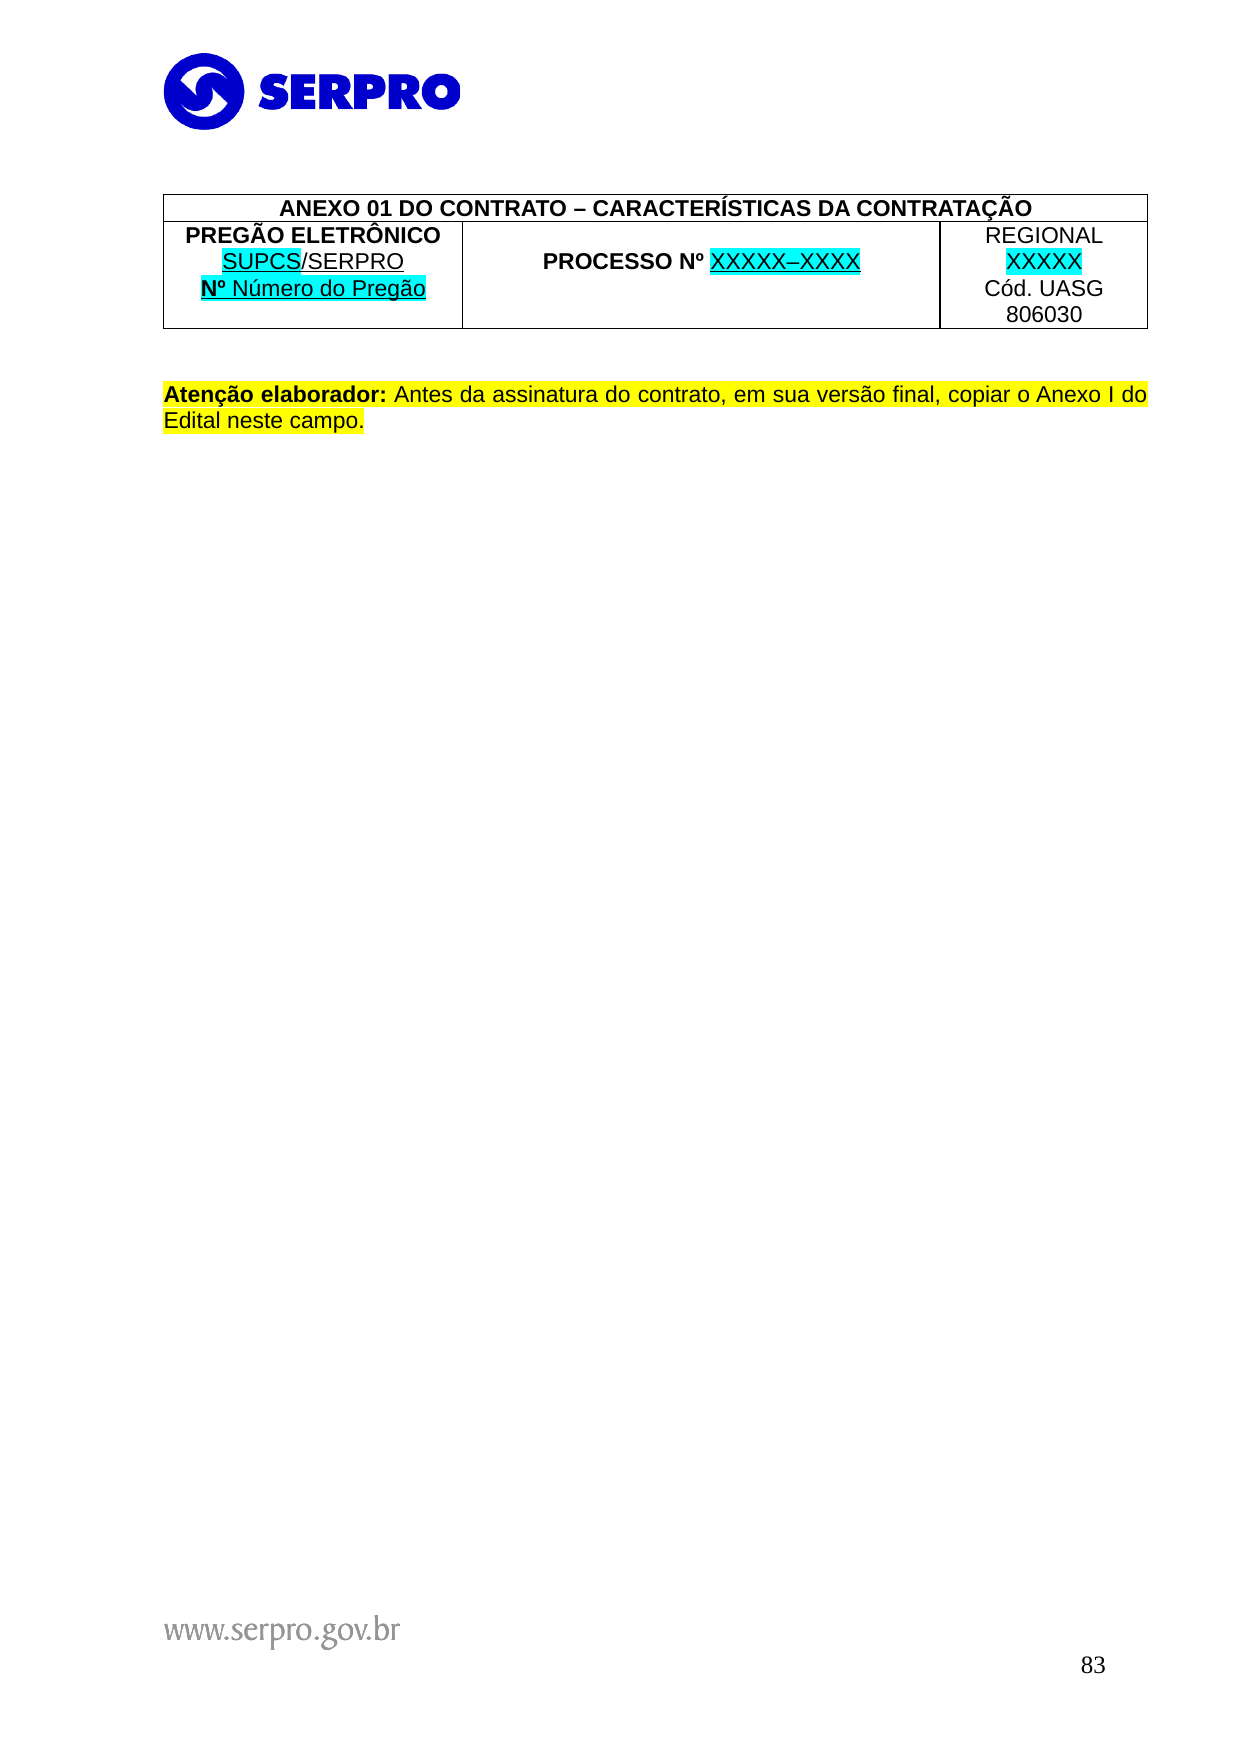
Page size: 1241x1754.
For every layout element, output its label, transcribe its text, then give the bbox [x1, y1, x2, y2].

picture [163, 53, 461, 130]
table_cell PROCESSO Nº XXXXX–XXXX [463, 222, 939, 327]
table_header ANEXO 01 DO CONTRATO – CARACTERÍSTICAS DA CONTRATAÇÃO [164, 195, 1147, 221]
text Atenção elaborador: Antes da assinatura do contrato, em sua versão final, copiar o Anexo I do Edital neste campo. [163, 381, 1148, 434]
picture [167, 1615, 397, 1650]
table_cell PREGÃO ELETRÔNICO SUPCS/SERPRO Nº Número do Pregão [164, 222, 462, 327]
table_cell REGIONAL XXXXX Cód. UASG 806030 [941, 222, 1147, 327]
